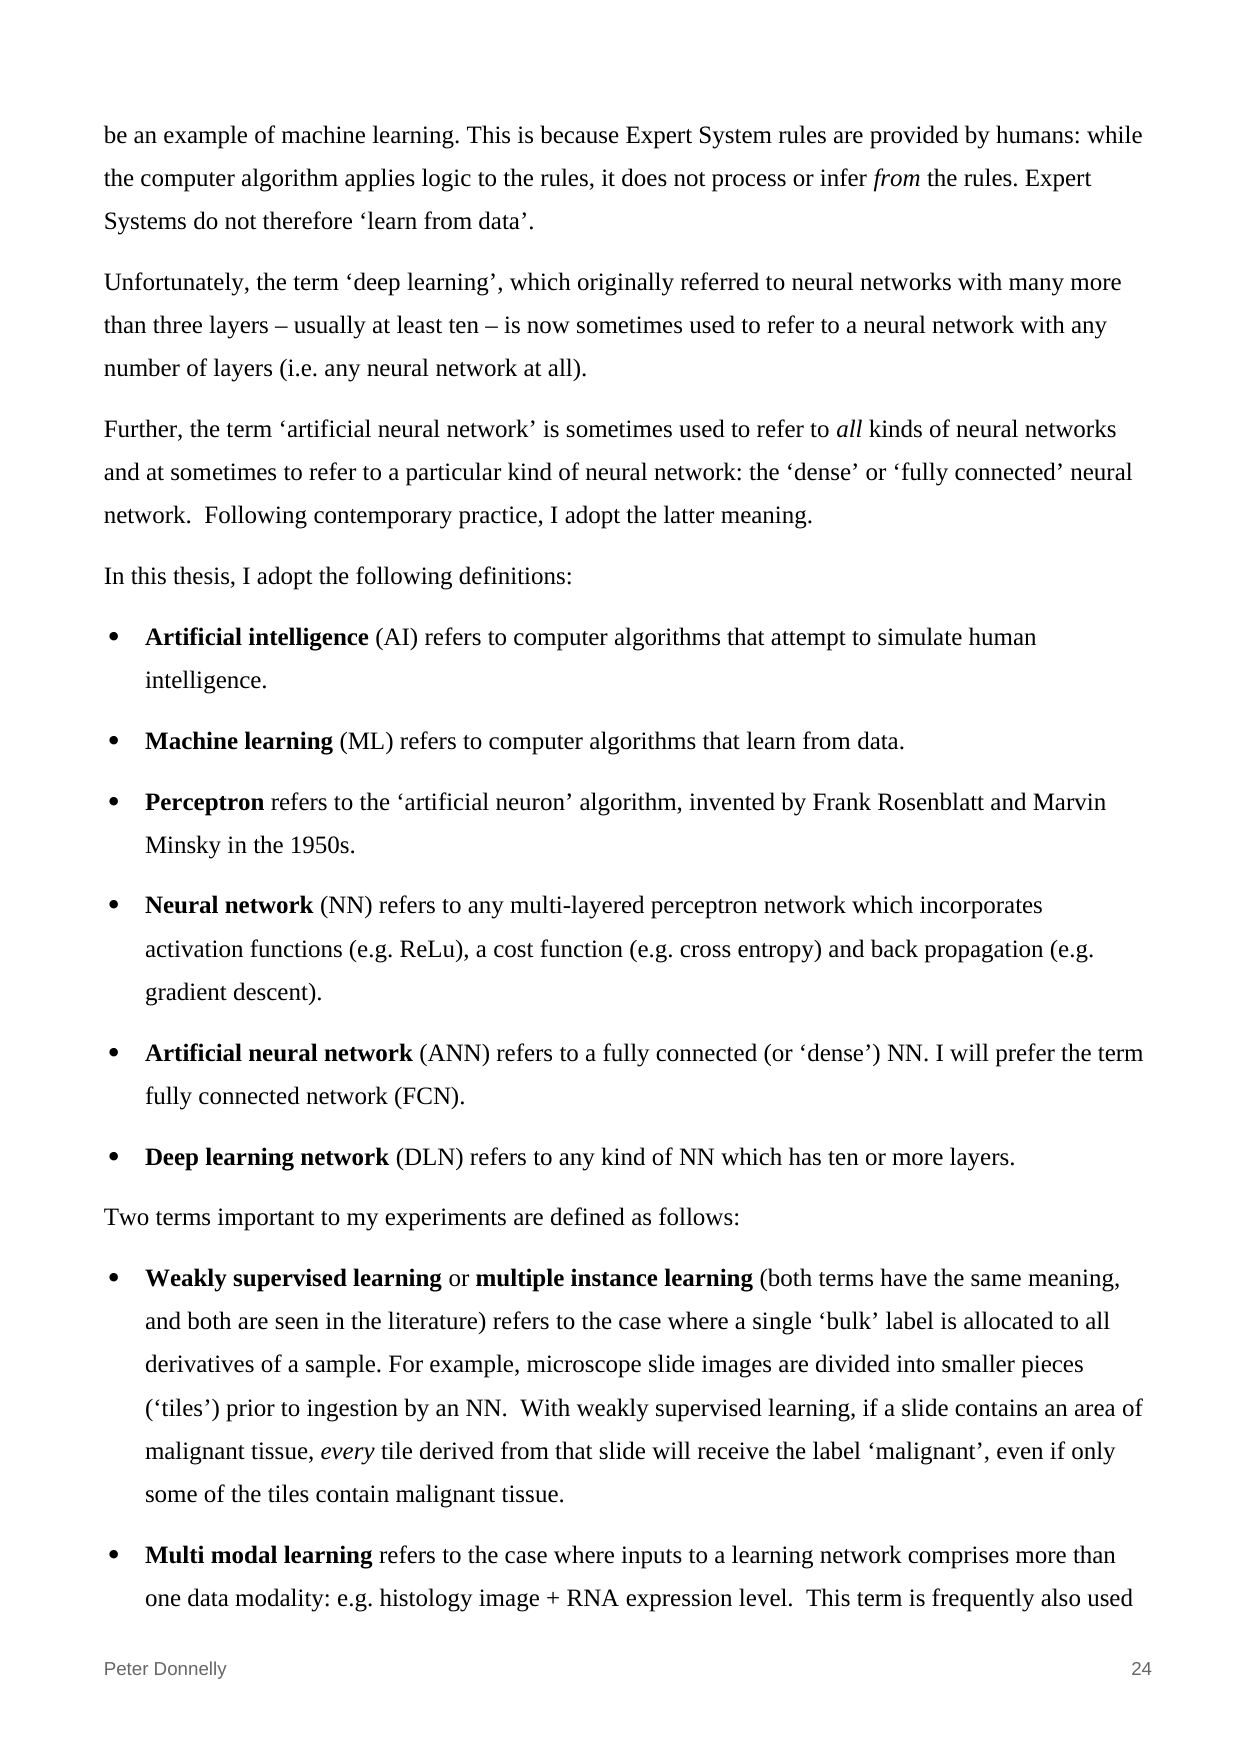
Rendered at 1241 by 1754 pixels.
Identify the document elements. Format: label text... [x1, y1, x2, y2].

list Multi modal learning refers to the case where inputs to a learning network comprises more than one data modality: e.g. histology image + RNA expression level. This term is frequently also used [109, 1540, 1146, 1612]
text Two terms important to my experiments are defined as follows: [103, 1202, 1146, 1231]
list Weakly supervised learning or multiple instance learning (both terms have the same meaning, and both are seen in the literature) refers to the case where a single ‘bulk’ label is allocated to all derivatives of a sample. For example, microscope slide images are divided into smaller pieces (‘tiles’) prior to ingestion by an NN. With weakly supervised learning, if a slide contains an area of malignant tissue, every tile derived from that slide will receive the label ‘malignant’, even if only some of the tiles contain malignant tissue. [109, 1263, 1146, 1508]
list Artificial neural network (ANN) refers to a fully connected (or ‘dense’) NN. I will prefer the term fully connected network (FCN). [109, 1038, 1146, 1109]
list Machine learning (ML) refers to computer algorithms that learn from data. [109, 726, 1146, 754]
text In this thesis, I adopt the following definitions: [103, 561, 1146, 590]
list Perceptron refers to the ‘artificial neuron’ algorithm, invented by Frank Rosenblatt and Marvin Minsky in the 1950s. [109, 787, 1146, 858]
list Deep learning network (DLN) refers to any kind of NN which has ten or more layers. [109, 1142, 1146, 1170]
text be an example of machine learning. This is because Expert System rules are provided by humans: while the computer algorithm applies logic to the rules, it does not process or infer from the rules. Expert Systems do not therefore ‘learn from data’. [103, 120, 1146, 235]
text Further, the term ‘artificial neural network’ is sometimes used to refer to all kinds of neural networks and at sometimes to refer to a particular kind of neural network: the ‘dense’ or ‘fully connected’ neural network. Following contemporary practice, I adopt the latter meaning. [103, 414, 1146, 529]
list Artificial intelligence (AI) refers to computer algorithms that attempt to simulate human intelligence. [109, 622, 1146, 694]
text Unfortunately, the term ‘deep learning’, which originally referred to neural networks with many more than three layers – usually at least ten – is now sometimes used to refer to a neural network with any number of layers (i.e. any neural network at all). [103, 267, 1146, 382]
list Neural network (NN) refers to any multi-layered perceptron network which incorporates activation functions (e.g. ReLu), a cost function (e.g. cross entropy) and back propagation (e.g. gradient descent). [109, 891, 1146, 1006]
